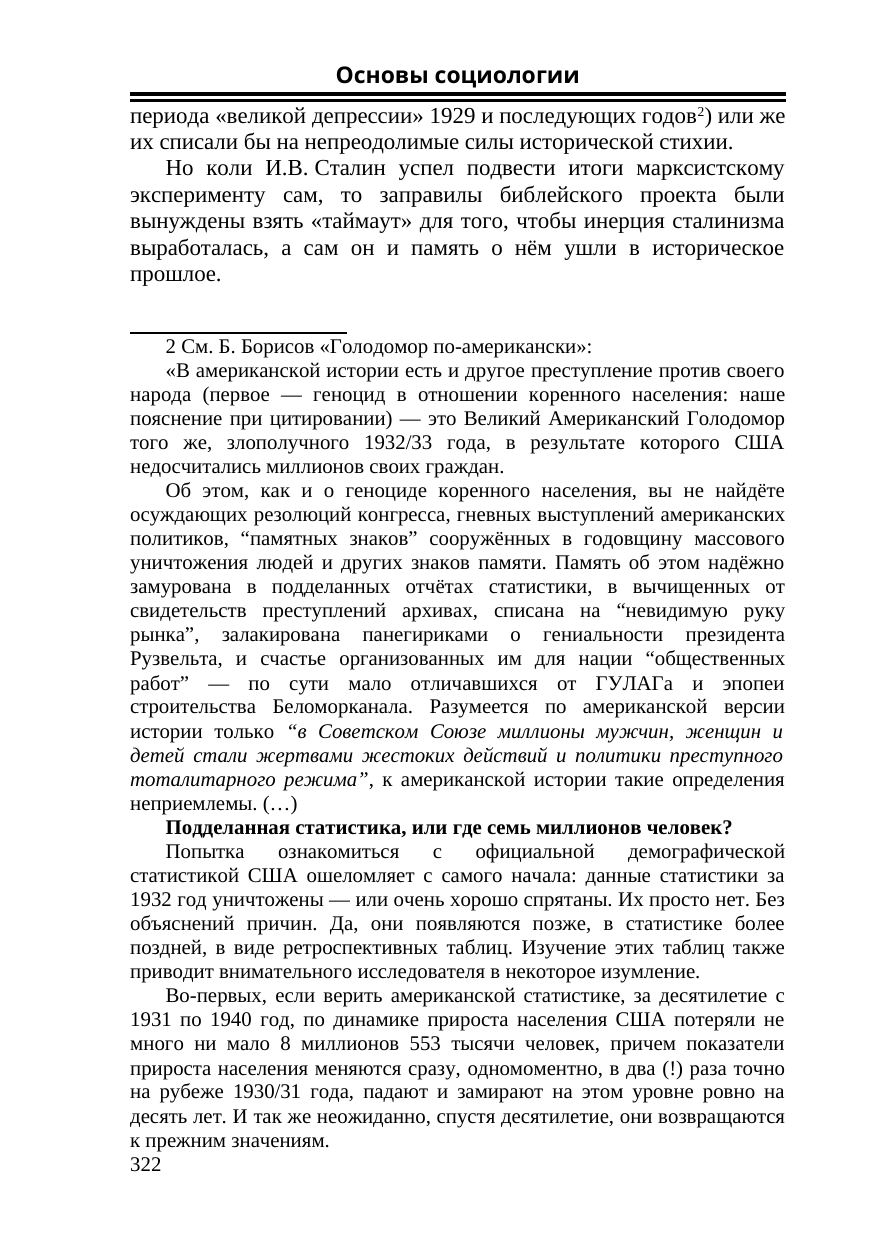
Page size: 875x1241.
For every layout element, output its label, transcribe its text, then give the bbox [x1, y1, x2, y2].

text «В американской истории есть и другое преступление против своего народа (первое — геноцид в отношении коренного населения: наше пояснение при цитировании) — это Великий Американский Голодомор того же, злополучного 1932/33 года, в результате которого США недосчитались миллионов своих граждан. [130, 358, 786, 478]
text Но коли И.В. Сталин успел подвести итоги марксистскому эксперименту сам, то заправилы библейского проекта были вынуждены взять «таймаут» для того, чтобы инерция сталинизма выработалась, а сам он и память о нём ушли в историческое прошлое. [130, 154, 786, 286]
text Об этом, как и о геноциде коренного населения, вы не найдёте осуждающих резолюций конгресса, гневных выступлений американских политиков, “памятных знаков” сооружённых в годовщину массового уничтожения людей и других знаков памяти. Память об этом надёжно замурована в подделанных отчётах статистики, в вычищенных от свидетельств преступлений архивах, списана на “невидимую руку рынка”, залакирована панегириками о гениальности президента Рузвельта, и счастье организованных им для нации “общественных работ” — по сути мало отличавшихся от ГУЛАГа и эпопеи строительства Беломорканала. Разумеется по американской версии истории только “в Советском Союзе миллионы мужчин, женщин и детей стали жертвами жестоких действий и политики преступного тоталитарного режима”, к американской истории такие определения неприемлемы. (…) [130, 478, 786, 815]
text Подделанная статистика, или где семь миллионов человек? [130, 815, 786, 839]
text См. Б. Борисов «Голодомор по-американски»: [130, 333, 786, 358]
text Попытка ознакомиться с официальной демографической статистикой США ошеломляет с самого начала: данные статистики за 1932 год уничтожены — или очень хорошо спрятаны. Их просто нет. Без объяснений причин. Да, они появляются позже, в статистике более поздней, в виде ретроспективных таблиц. Изучение этих таблиц также приводит внимательного исследователя в некоторое изумление. [130, 839, 786, 983]
text Во-первых, если верить американской статистике, за десятилетие с 1931 по 1940 год, по динамике прироста населения США потеряли не много ни мало 8 миллионов 553 тысячи человек, причем показатели прироста населения меняются сразу, одномоментно, в два (!) раза точно на рубеже 1930/31 года, падают и замирают на этом уровне ровно на десять лет. И так же неожиданно, спустя десятилетие, они возвращаются к прежним значениям. [130, 983, 786, 1152]
text периода «великой депрессии» 1929 и последующих годов) или же их списали бы на непреодолимые силы исторической стихии. [130, 102, 786, 154]
